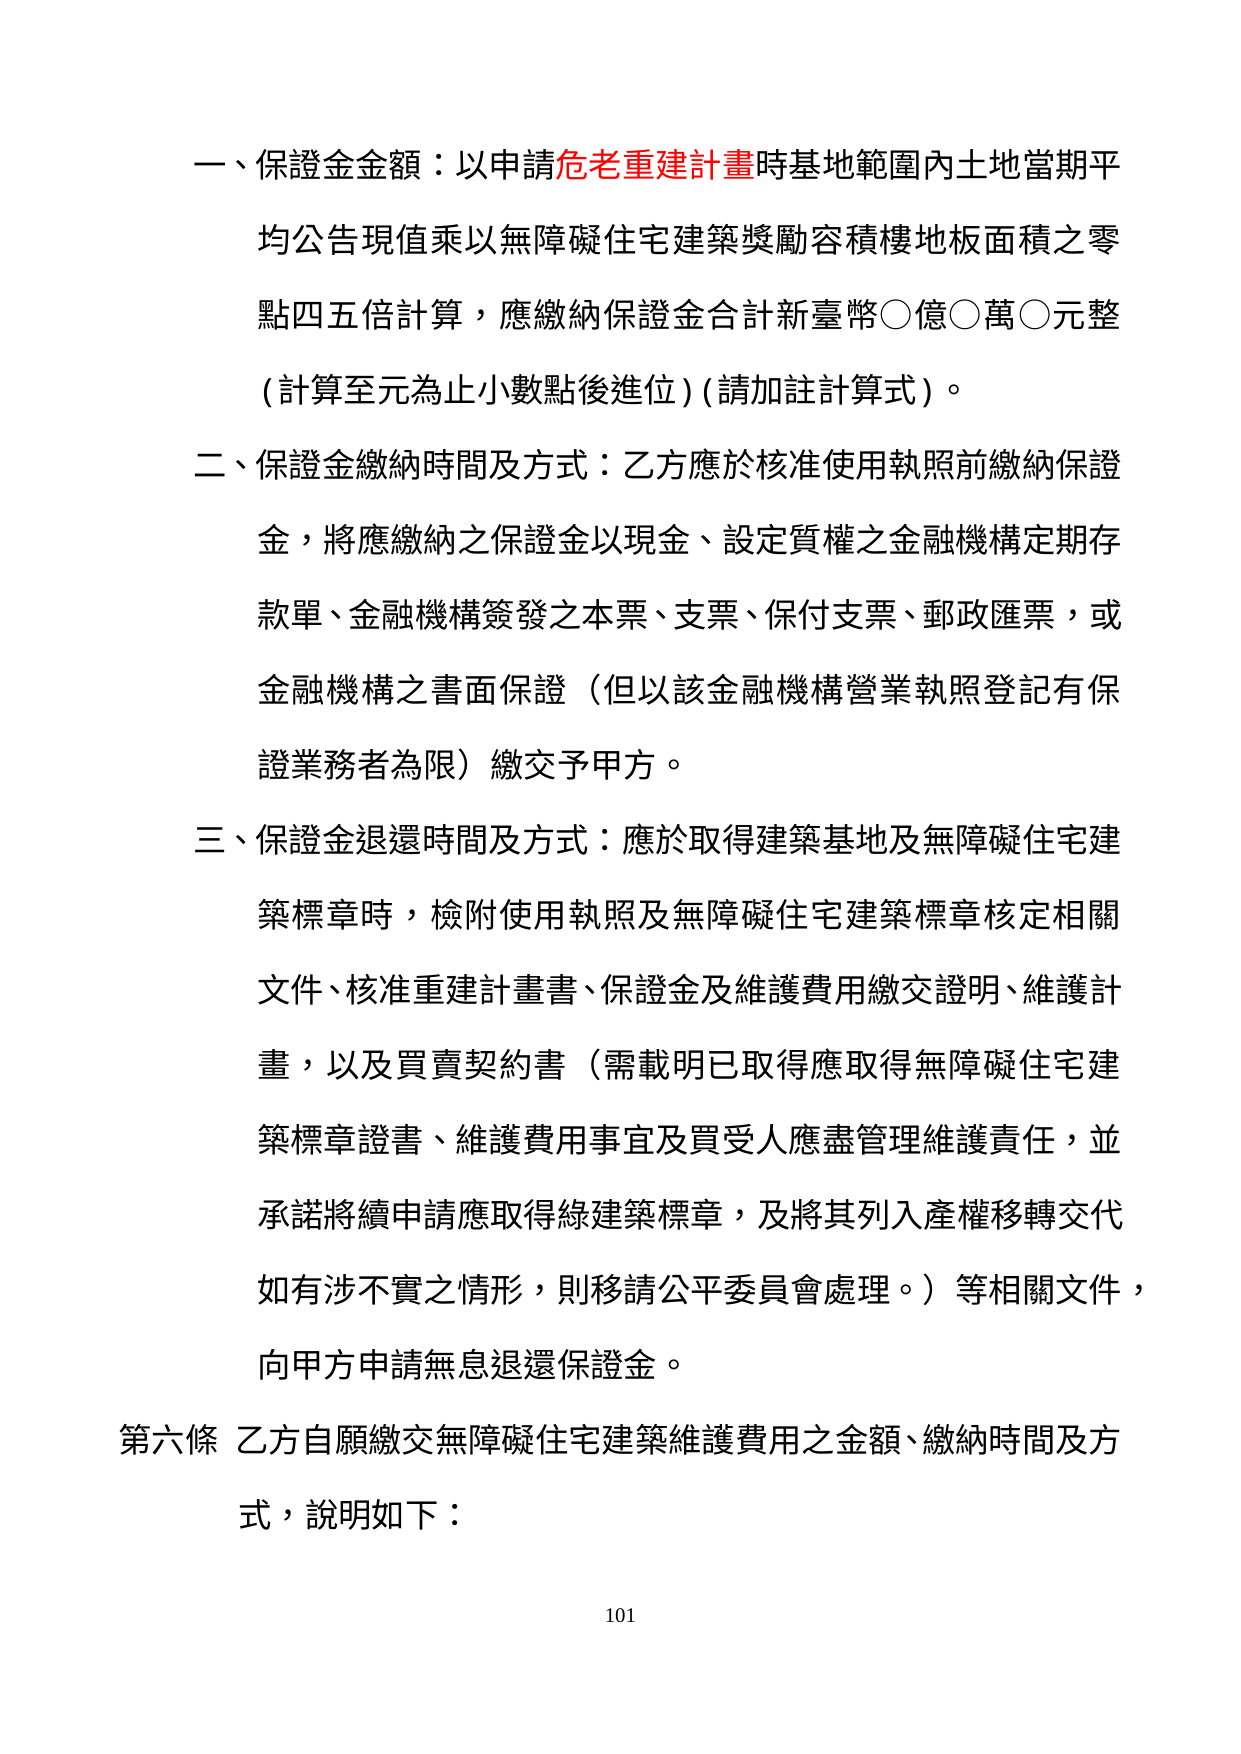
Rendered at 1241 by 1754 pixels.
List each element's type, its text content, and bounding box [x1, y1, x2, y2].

text 三、保證金退還時間及方式：應於取得建築基地及無障礙住宅建築標章時，檢附使用執照及無障礙住宅建築標章核定相關文件、核准重建計畫書、保證金及維護費用繳交證明、維護計畫，以及買賣契約書（需載明已取得應取得無障礙住宅建築標章證書、維護費用事宜及買受人應盡管理維護責任，並承諾將續申請應取得綠建築標章，及將其列入產權移轉交代。如有涉不實之情形，則移請公平委員會處理。）等相關文件，向甲方申請無息退還保證金。 [193, 801, 1122, 1401]
text 一、保證金金額：以申請危老重建計畫時基地範圍內土地當期平均公告現值乘以無障礙住宅建築獎勵容積樓地板面積之零點四五倍計算，應繳納保證金合計新臺幣○億○萬○元整(計算至元為止小數點後進位)(請加註計算式)。 [193, 126, 1122, 426]
text 二、保證金繳納時間及方式：乙方應於核准使用執照前繳納保證金，將應繳納之保證金以現金、設定質權之金融機構定期存款單、金融機構簽發之本票、支票、保付支票、郵政匯票，或金融機構之書面保證（但以該金融機構營業執照登記有保證業務者為限）繳交予甲方。 [193, 426, 1122, 801]
text 第六條 乙方自願繳交無障礙住宅建築維護費用之金額、繳納時間及方式，說明如下： [118, 1401, 1122, 1551]
